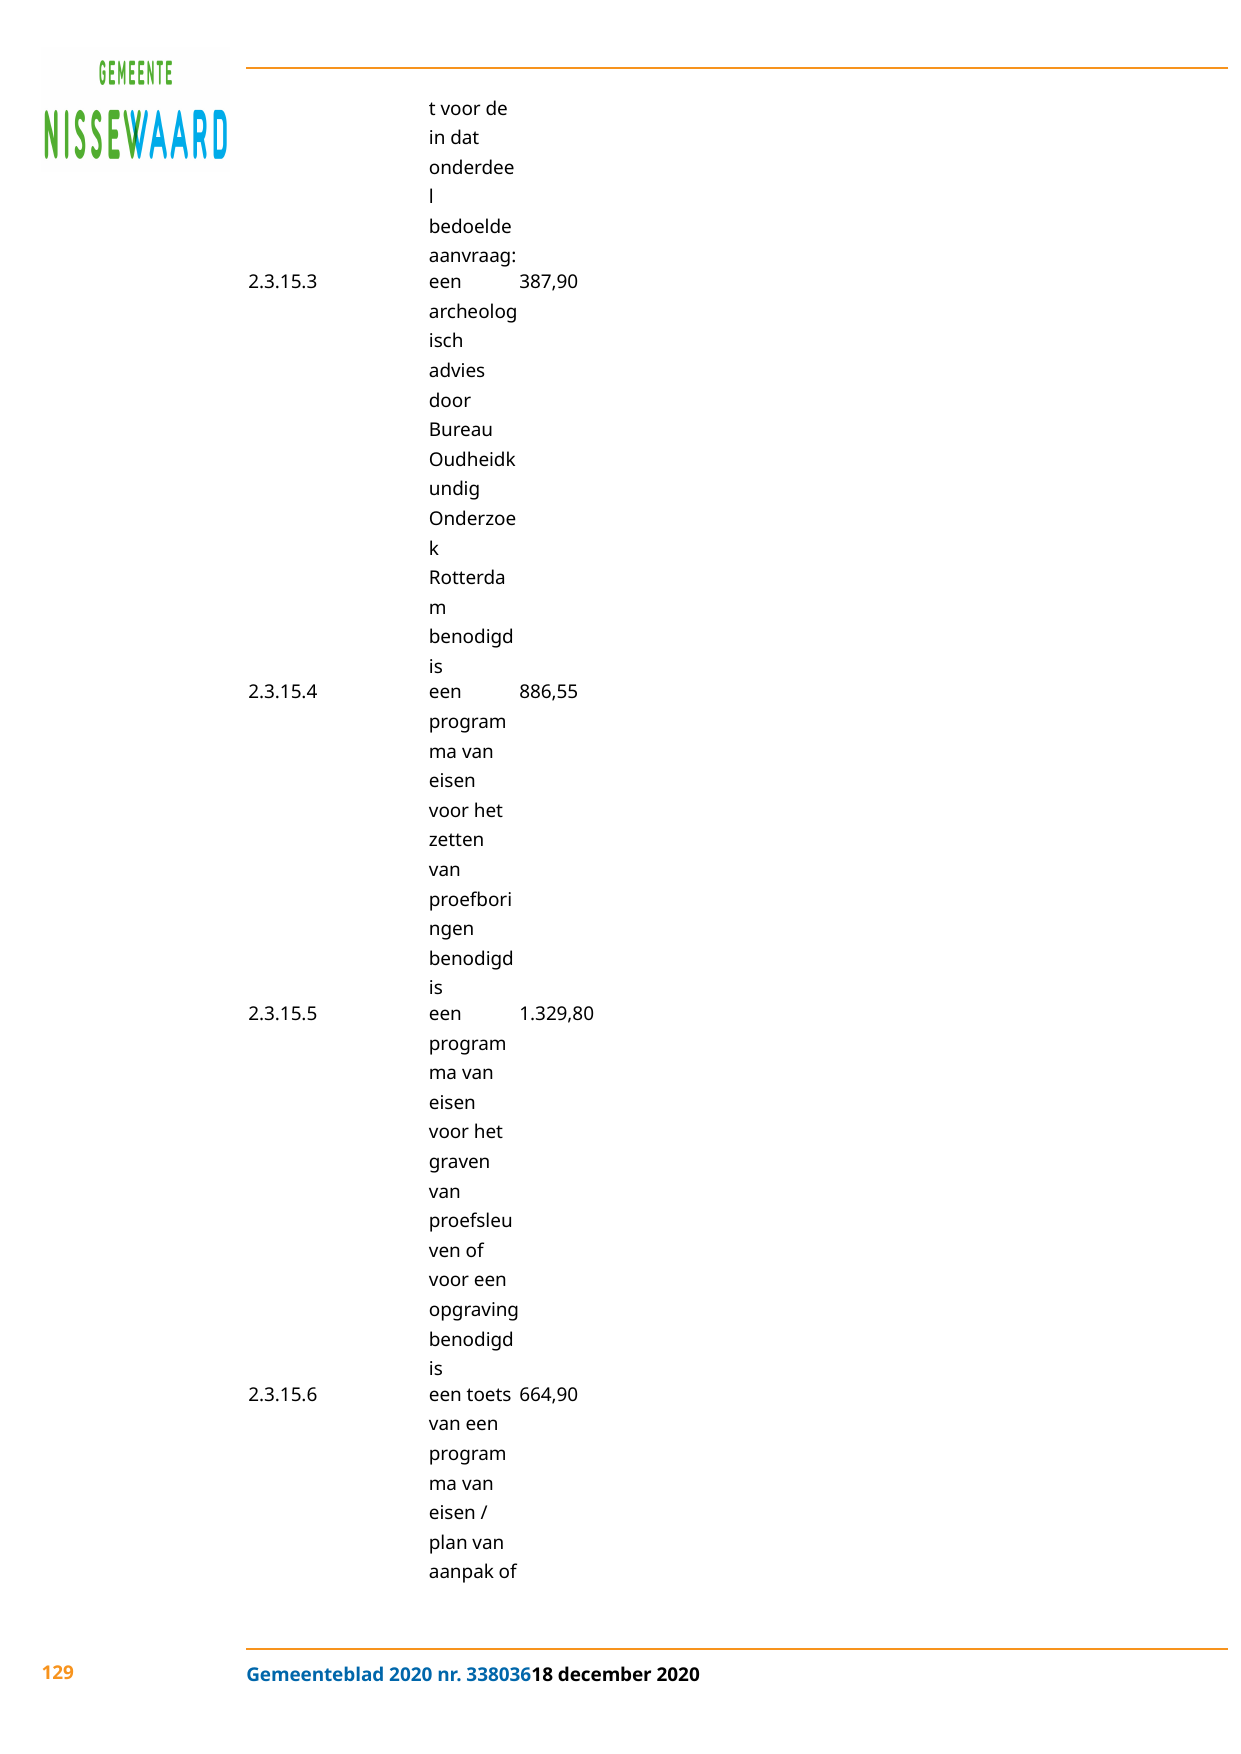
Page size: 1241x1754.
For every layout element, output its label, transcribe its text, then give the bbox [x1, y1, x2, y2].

table_cell 886,55 [519, 679, 609, 1000]
table_cell [338, 95, 429, 268]
table_cell [338, 679, 429, 1000]
table_cell [248, 95, 338, 268]
table_cell 1.329,80 [519, 1000, 609, 1381]
table_cell een archeologisch advies door Bureau Oudheidkundig Onderzoek Rotterdam benodigd is [429, 269, 519, 679]
table_cell t voor de in dat onderdeel bedoelde aanvraag: [429, 95, 519, 268]
table_cell 664,90 [519, 1381, 609, 1584]
table_cell 2.3.15.4 [248, 679, 338, 1000]
table_cell 2.3.15.5 [248, 1000, 338, 1381]
table_cell 2.3.15.3 [248, 269, 338, 679]
table_cell [338, 1000, 429, 1381]
table_cell 2.3.15.6 [248, 1381, 338, 1584]
picture [41, 47, 231, 172]
table_cell [519, 95, 609, 268]
table_cell een programma van eisen voor het zetten van proefboringen benodigd is [429, 679, 519, 1000]
table_cell een programma van eisen voor het graven van proefsleuven of voor een opgraving benodigd is [429, 1000, 519, 1381]
table_cell [338, 269, 429, 679]
table_cell [338, 1381, 429, 1584]
table_cell een toets van een programma van eisen / plan van aanpak of [429, 1381, 519, 1584]
table_cell 387,90 [519, 269, 609, 679]
